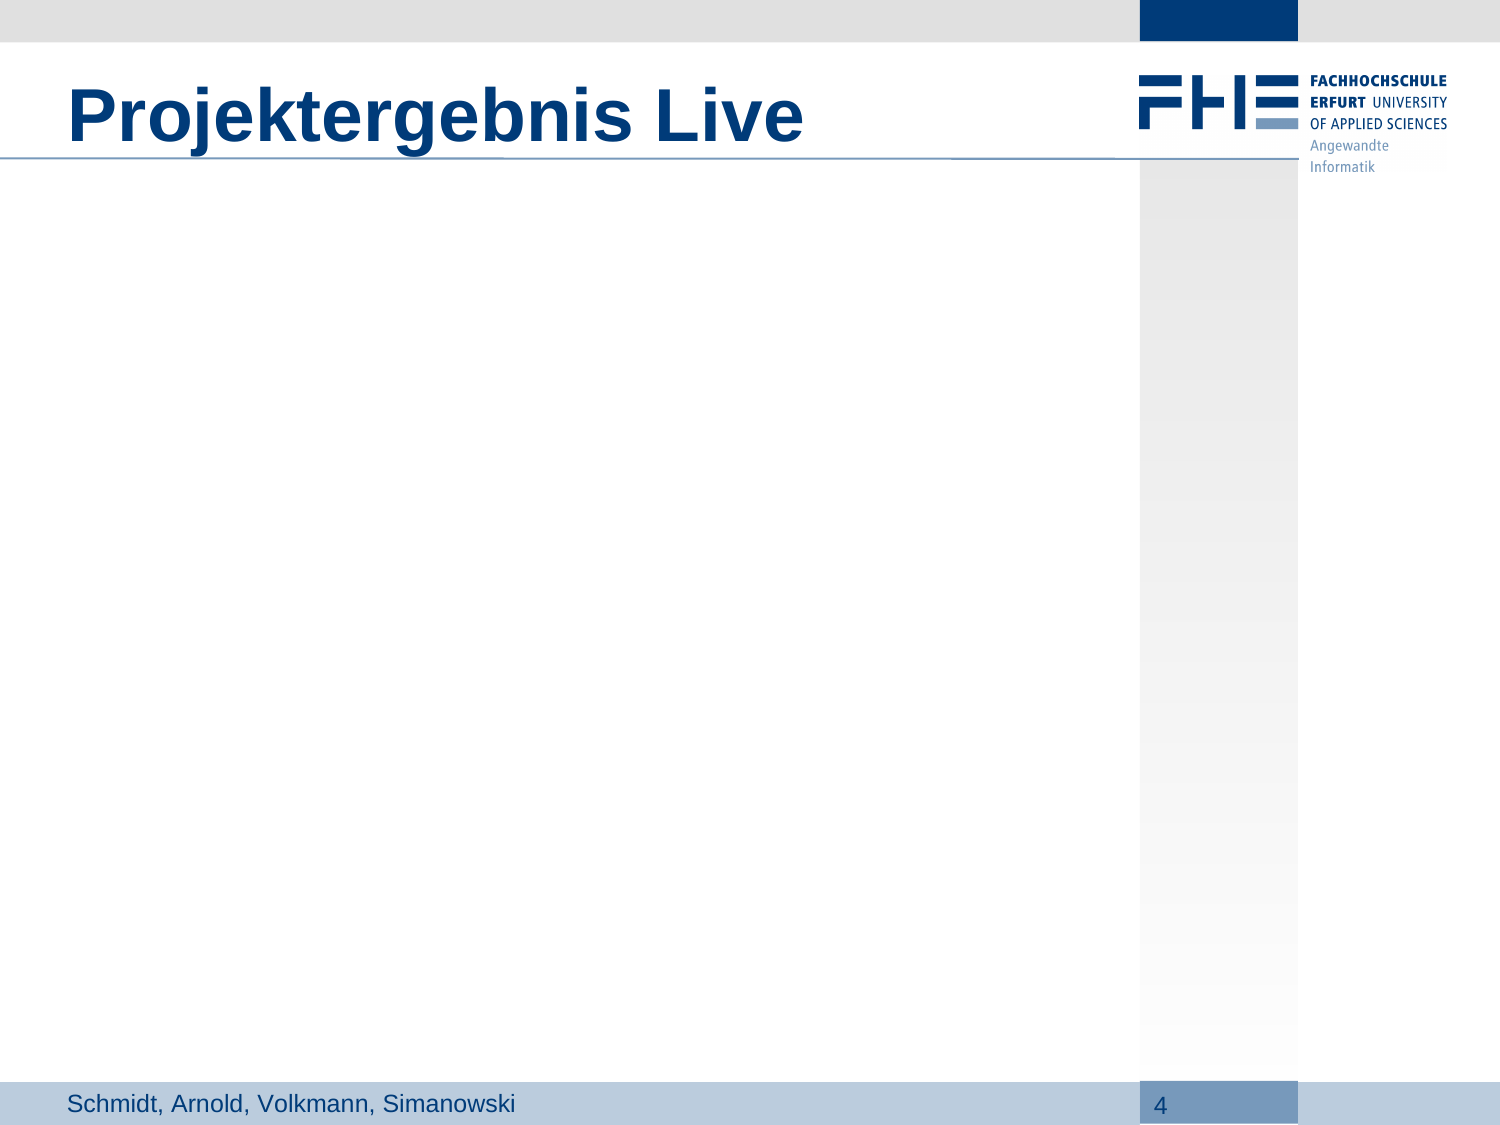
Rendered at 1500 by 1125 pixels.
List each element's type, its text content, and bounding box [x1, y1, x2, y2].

picture [1139, 75, 1447, 172]
title Projektergebnis Live [53, 58, 1140, 142]
